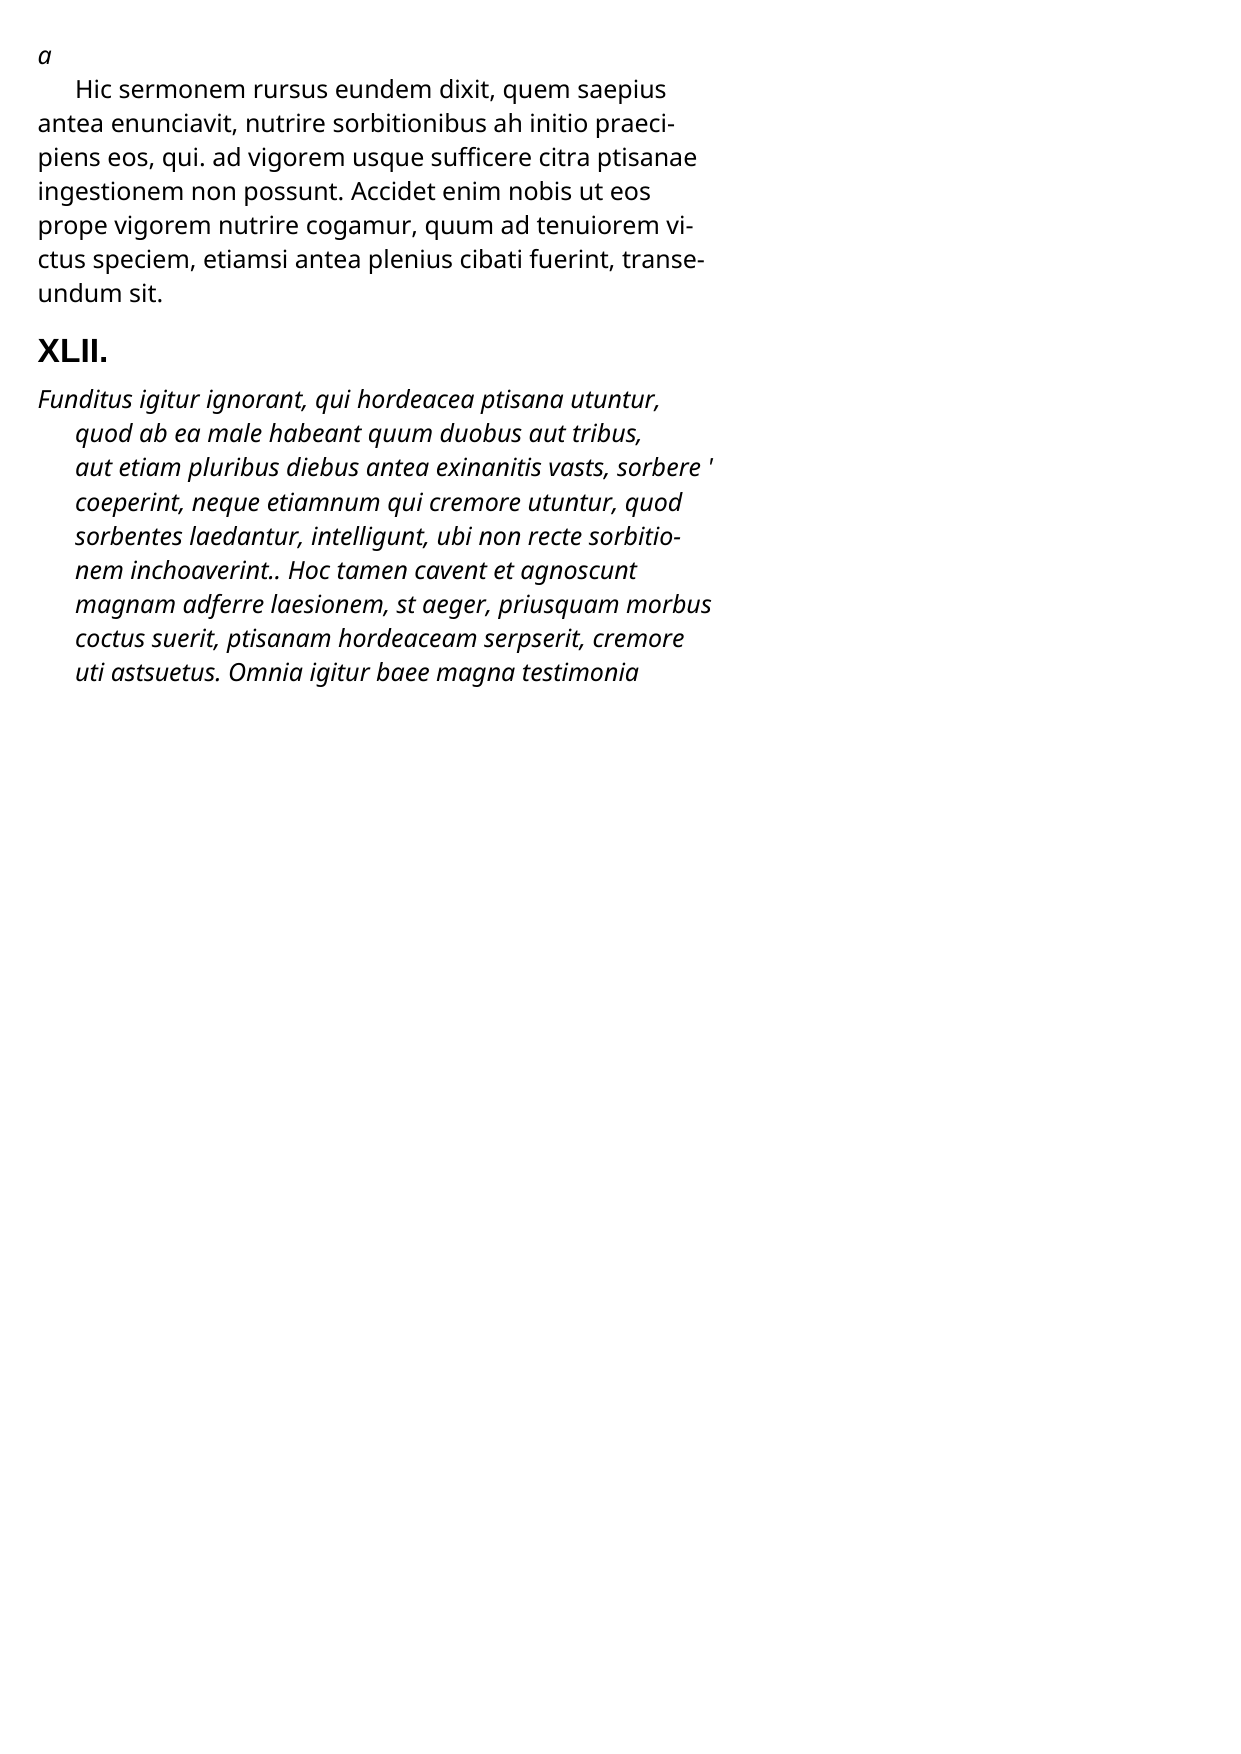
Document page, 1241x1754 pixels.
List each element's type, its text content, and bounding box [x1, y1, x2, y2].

subtitle XLII. [37, 331, 1203, 369]
text Funditus igitur ignorant, qui hordeacea ptisana utuntur, quod ab ea male habeant quum duobus aut tribus, aut etiam pluribus diebus antea exinanitis vasts, sorbere ' coeperint, neque etiamnum qui cremore utuntur, quod sorbentes laedantur, intelligunt, ubi non recte sorbitio- nem inchoaverint.. Hoc tamen cavent et agnoscunt magnam adferre laesionem, st aeger, priusquam morbus coctus suerit, ptisanam hordeaceam serpserit, cremore uti astsuetus. Omnia igitur baee magna testimonia [37, 382, 1203, 688]
text Hic sermonem rursus eundem dixit, quem saepius antea enunciavit, nutrire sorbitionibus ah initio praeci- piens eos, qui. ad vigorem usque sufficere citra ptisanae ingestionem non possunt. Accidet enim nobis ut eos prope vigorem nutrire cogamur, quum ad tenuiorem vi- ctus speciem, etiamsi antea plenius cibati fuerint, transe- undum sit. [37, 72, 1203, 310]
text a [37, 37, 1203, 72]
